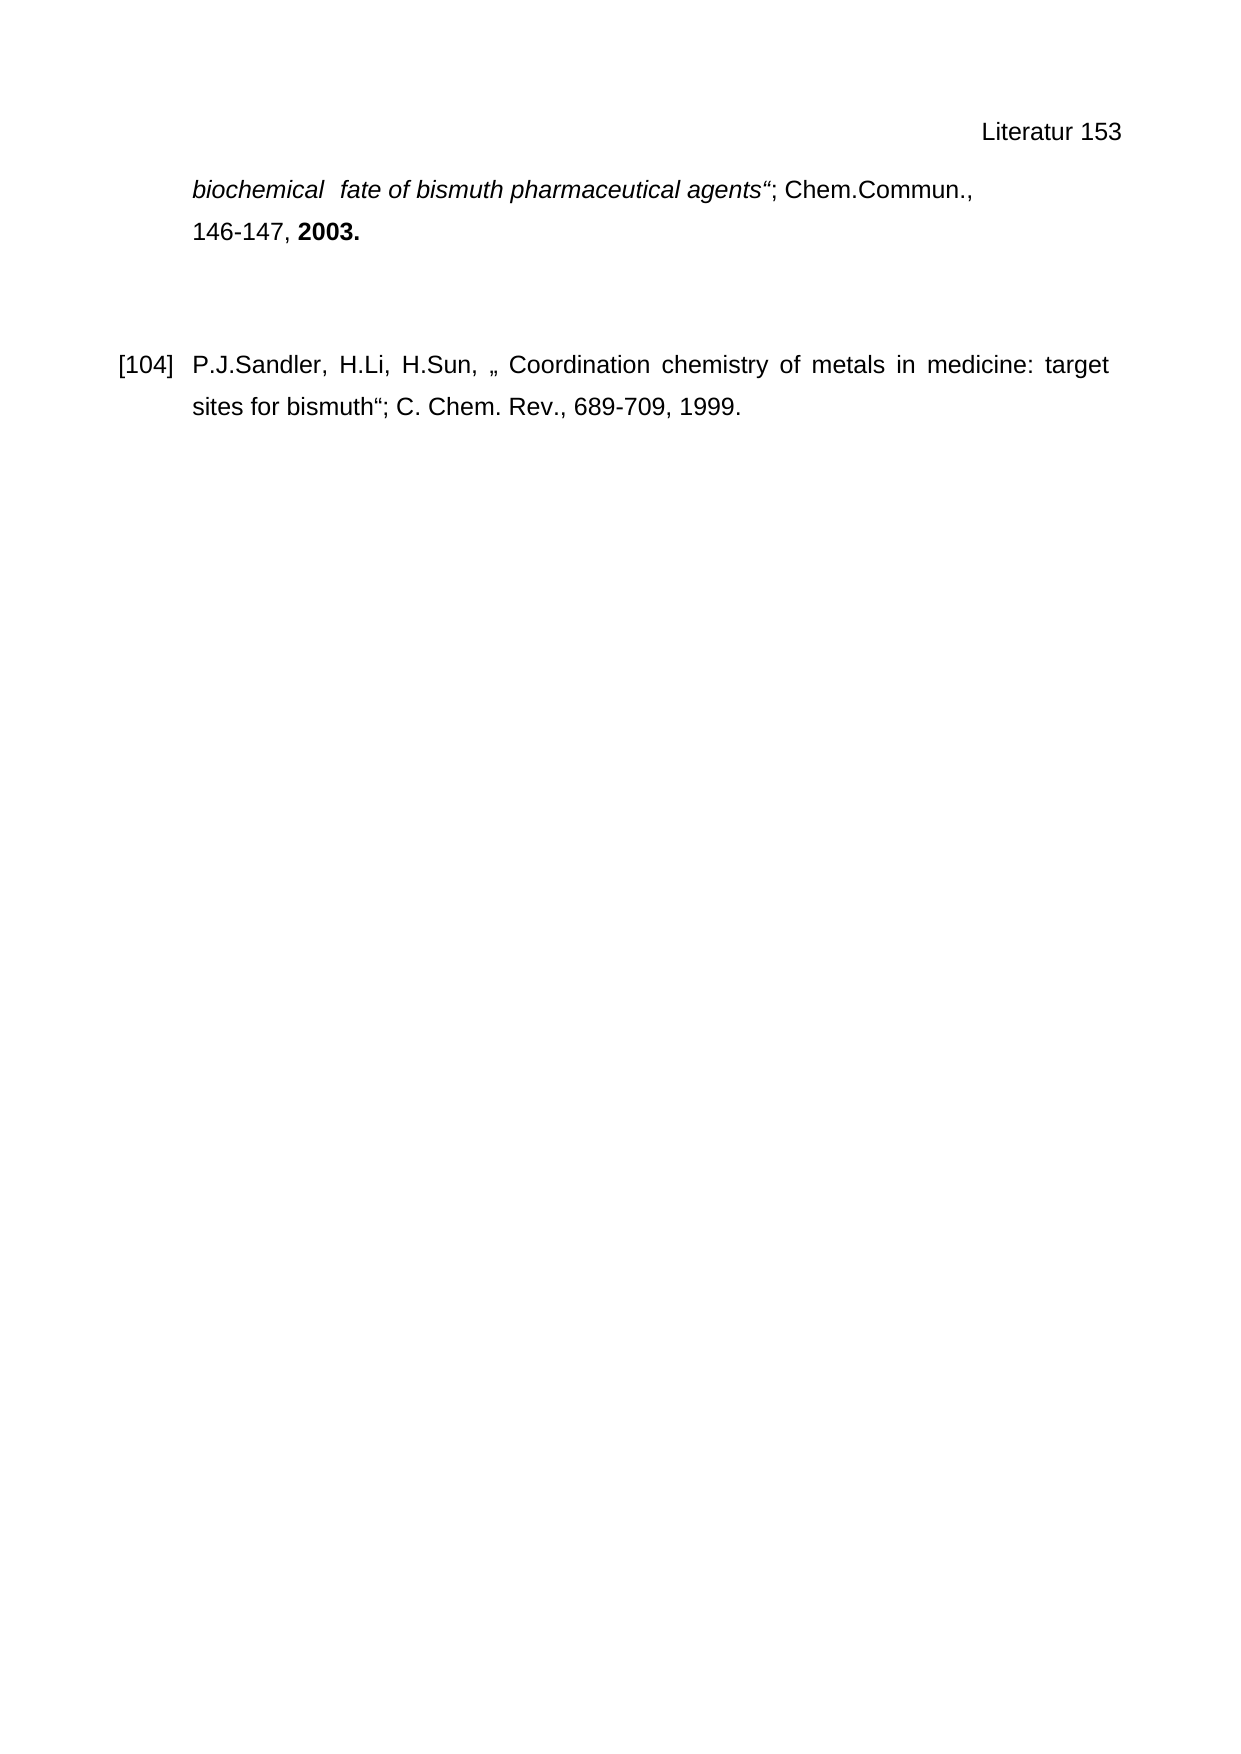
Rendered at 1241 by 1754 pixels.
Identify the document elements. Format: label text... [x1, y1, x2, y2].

text biochemical fate of bismuth pharmaceutical agents“; Chem.Commun., 146-147, 2003. [118, 176, 1122, 245]
text [104] P.J.Sandler, H.Li, H.Sun, „ Coordination chemistry of metals in medicine: target sites for bismuth“; C. Chem. Rev., 689-709, 1999. [118, 351, 1122, 421]
